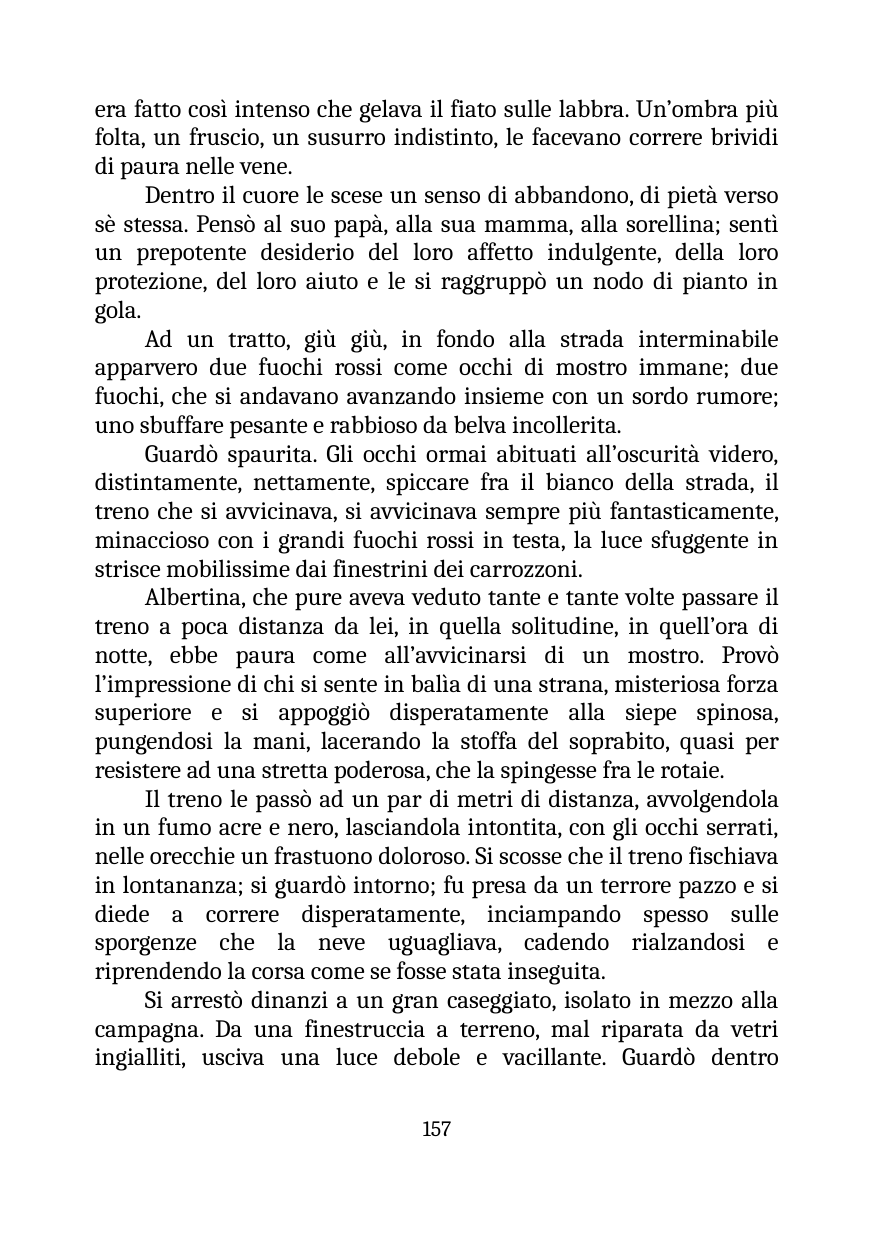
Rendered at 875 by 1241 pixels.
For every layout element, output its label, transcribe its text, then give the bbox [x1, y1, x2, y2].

text Ad un tratto, giù giù, in fondo alla strada interminabile apparvero due fuochi rossi come occhi di mostro immane; due fuochi, che si andavano avanzando insieme con un sordo rumore; uno sbuffare pesante e rabbioso da belva incollerita. [94, 324, 779, 439]
text era fatto così intenso che gelava il fiato sulle labbra. Un’ombra più folta, un fruscio, un susurro indistinto, le facevano correre brividi di paura nelle vene. [94, 94, 779, 181]
text Si arrestò dinanzi a un gran caseggiato, isolato in mezzo alla campagna. Da una finestruccia a terreno, mal riparata da vetri ingialliti, usciva una luce debole e vacillante. Guardò dentro [94, 986, 779, 1072]
text Guardò spaurita. Gli occhi ormai abituati all’oscurità videro, distintamente, nettamente, spiccare fra il bianco della strada, il treno che si avvicinava, si avvicinava sempre più fantasticamente, minaccioso con i grandi fuochi rossi in testa, la luce sfuggente in strisce mobilissime dai finestrini dei carrozzoni. [94, 439, 779, 583]
text Il treno le passò ad un par di metri di distanza, avvolgendola in un fumo acre e nero, lasciandola intontita, con gli occhi serrati, nelle orecchie un frastuono doloroso. Si scosse che il treno fischiava in lontananza; si guardò intorno; fu presa da un terrore pazzo e si diede a correre disperatamente, inciampando spesso sulle sporgenze che la neve uguagliava, cadendo rialzandosi e riprendendo la corsa come se fosse stata inseguita. [94, 784, 779, 986]
text Dentro il cuore le scese un senso di abbandono, di pietà verso sè stessa. Pensò al suo papà, alla sua mamma, alla sorellina; sentì un prepotente desiderio del loro affetto indulgente, della loro protezione, del loro aiuto e le si raggruppò un nodo di pianto in gola. [94, 181, 779, 324]
text Albertina, che pure aveva veduto tante e tante volte passare il treno a poca distanza da lei, in quella solitudine, in quell’ora di notte, ebbe paura come all’avvicinarsi di un mostro. Provò l’impressione di chi si sente in balìa di una strana, misteriosa forza superiore e si appoggiò disperatamente alla siepe spinosa, pungendosi la mani, lacerando la stoffa del soprabito, quasi per resistere ad una stretta poderosa, che la spingesse fra le rotaie. [94, 583, 779, 784]
